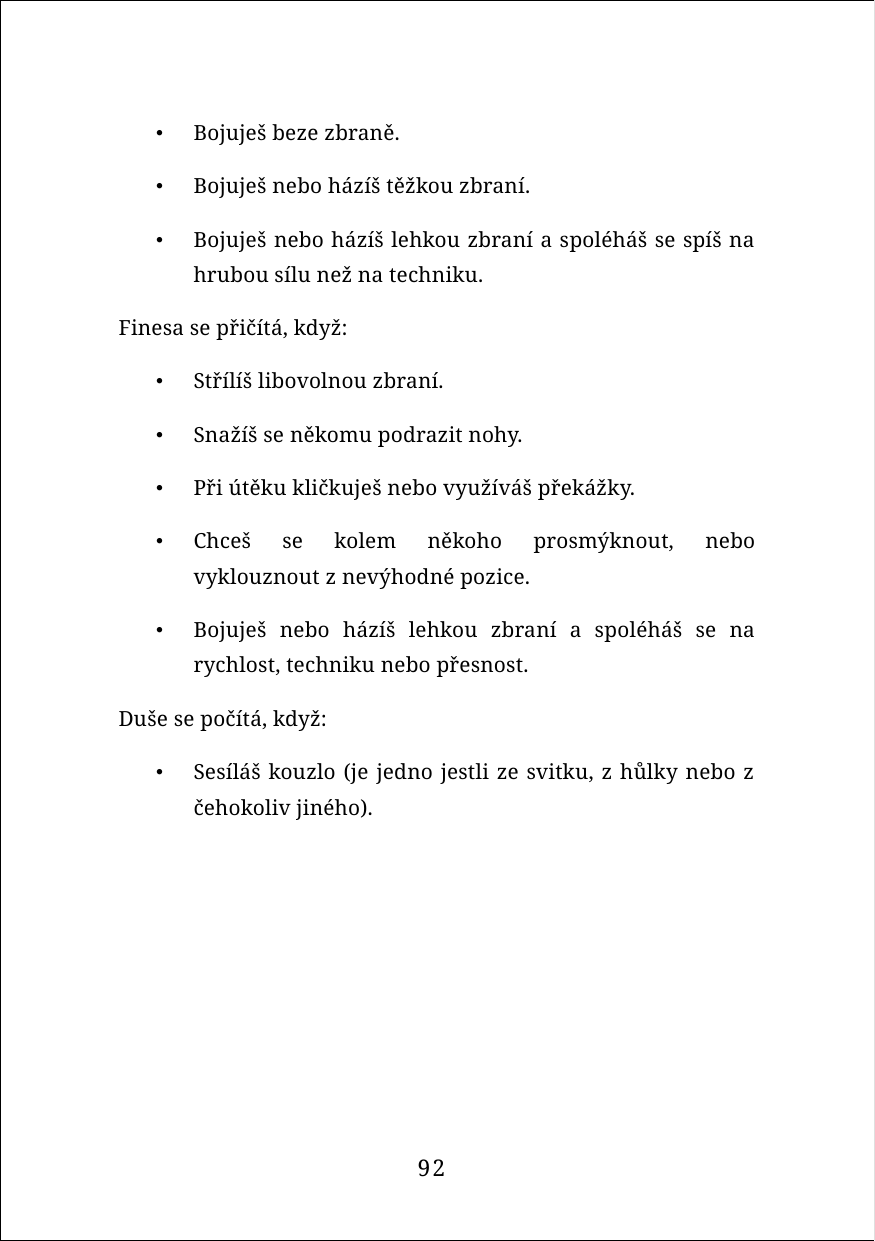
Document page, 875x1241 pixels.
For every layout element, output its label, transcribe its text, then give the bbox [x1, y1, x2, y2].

list Bojuješ nebo házíš lehkou zbraní a spoléháš se na rychlost, techniku nebo přesnost. [156, 615, 756, 679]
list Střílíš libovolnou zbraní. [156, 367, 756, 395]
list Sesíláš kouzlo (je jedno jestli ze svitku, z hůlky nebo z čehokoliv jiného). [156, 757, 756, 821]
list Bojuješ beze zbraně. [156, 118, 756, 147]
text Duše se počítá, když: [118, 704, 756, 732]
list Chceš se kolem někoho prosmýknout, nebo vyklouznout z nevýhodné pozice. [156, 526, 756, 590]
list Bojuješ nebo házíš lehkou zbraní a spoléháš se spíš na hrubou sílu než na techniku. [156, 225, 756, 289]
list Při útěku kličkuješ nebo využíváš překážky. [156, 473, 756, 502]
list Snažíš se někomu podrazit nohy. [156, 420, 756, 448]
list Bojuješ nebo házíš těžkou zbraní. [156, 171, 756, 200]
text Finesa se přičítá, když: [118, 313, 756, 342]
